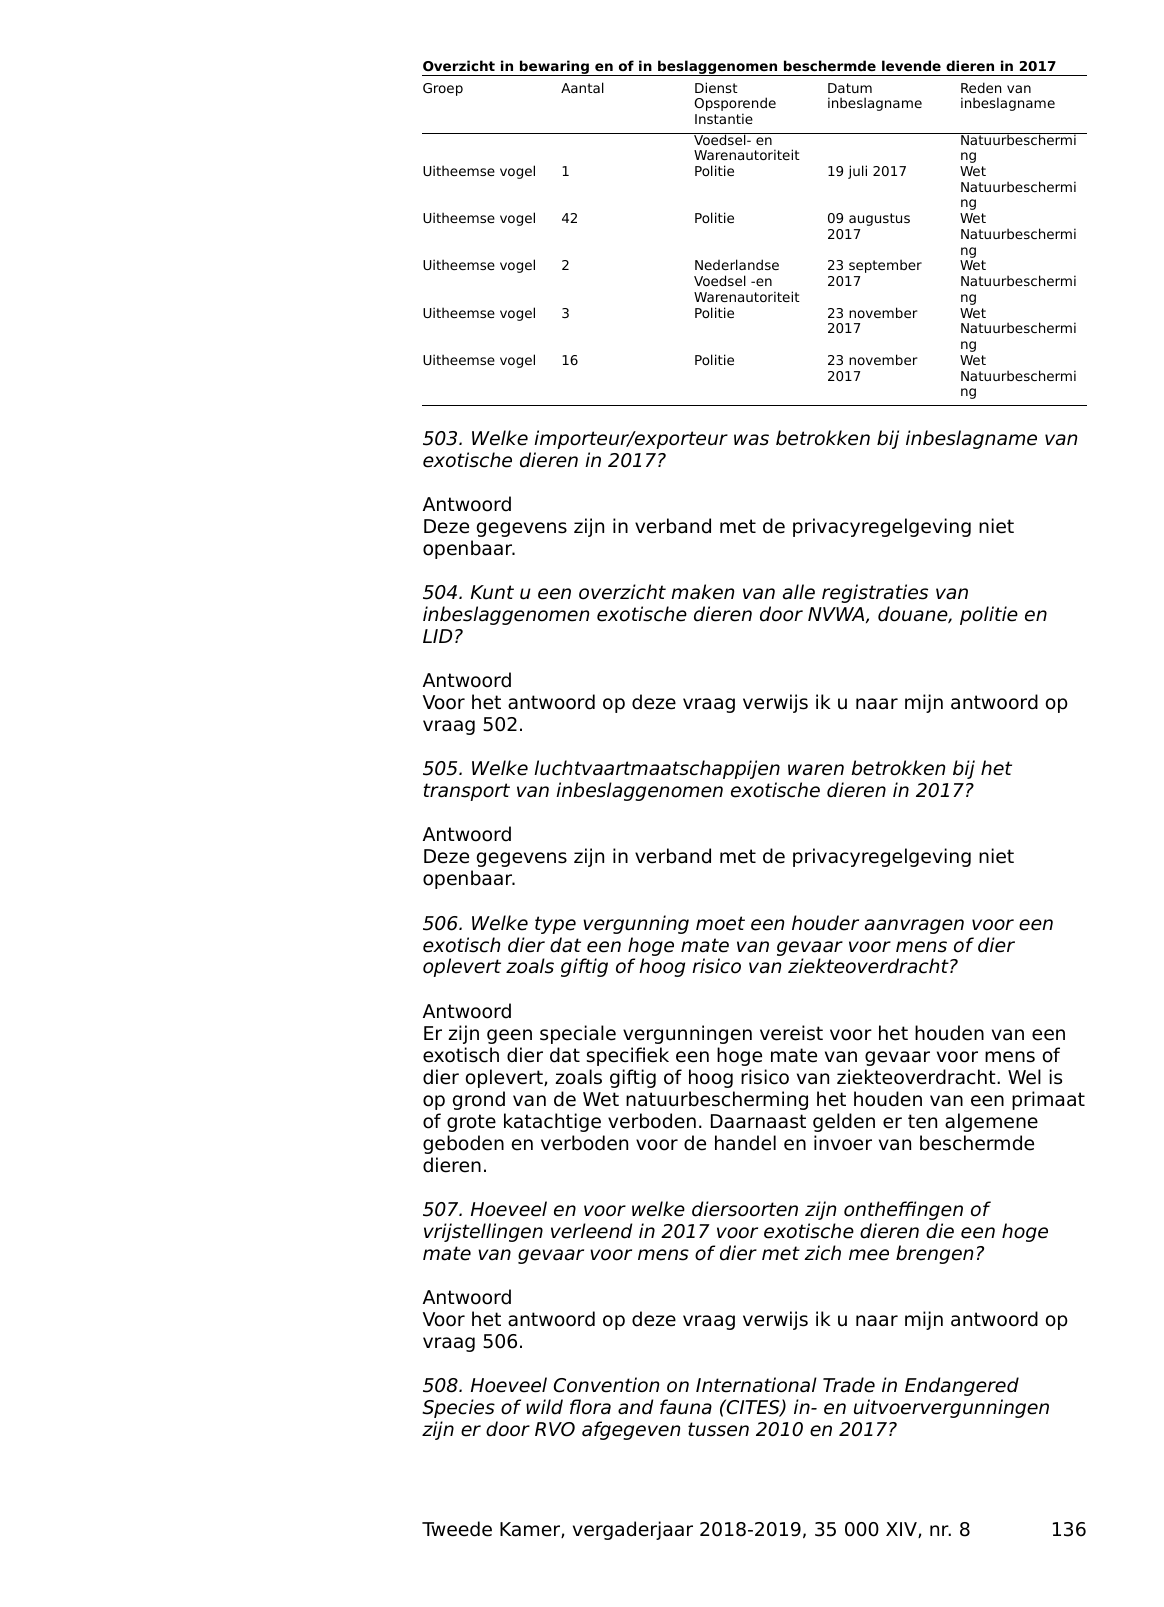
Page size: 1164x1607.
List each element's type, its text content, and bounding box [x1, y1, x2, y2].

table_cell Wet Natuurbescherming [954, 211, 1087, 258]
table_header Overzicht in bewaring en of in beslaggenomen beschermde levende dieren in 2017 [422, 59, 1087, 75]
table_cell Wet Natuurbescherming [954, 353, 1087, 404]
table_cell Politie [688, 353, 821, 404]
table_cell Dienst Opsporende Instantie [688, 76, 821, 132]
text Antwoord [422, 824, 1087, 846]
table_cell [555, 134, 688, 164]
table_cell 09 augustus 2017 [821, 211, 954, 258]
table_cell 2 [555, 258, 688, 305]
text Voor het antwoord op deze vraag verwijs ik u naar mijn antwoord op vraag 506. [422, 1309, 1087, 1353]
table_cell Nederlandse Voedsel -en Warenautoriteit [688, 258, 821, 305]
table_cell [422, 134, 555, 164]
table_cell Voedsel- en Warenautoriteit [688, 134, 821, 164]
table_cell [821, 134, 954, 164]
table_cell 23 september 2017 [821, 258, 954, 305]
table_cell Wet Natuurbescherming [954, 258, 1087, 305]
table_cell Uitheemse vogel [422, 164, 555, 211]
table_cell Uitheemse vogel [422, 211, 555, 258]
text Antwoord [422, 670, 1087, 692]
table_cell Politie [688, 164, 821, 211]
text Deze gegevens zijn in verband met de privacyregelgeving niet openbaar. [422, 846, 1087, 890]
table_cell 1 [555, 164, 688, 211]
text 503. Welke importeur/exporteur was betrokken bij inbeslagname van exotische dieren in 2017? [422, 428, 1087, 472]
table_cell 23 november 2017 [821, 353, 954, 404]
table_cell 42 [555, 211, 688, 258]
table_cell Wet Natuurbescherming [954, 164, 1087, 211]
text Voor het antwoord op deze vraag verwijs ik u naar mijn antwoord op vraag 502. [422, 692, 1087, 736]
table_cell Wet Natuurbescherming [954, 305, 1087, 353]
text Antwoord [422, 494, 1087, 516]
table_cell Uitheemse vogel [422, 258, 555, 305]
text Antwoord [422, 1287, 1087, 1309]
text 507. Hoeveel en voor welke diersoorten zijn ontheffingen of vrijstellingen verleend in 2017 voor exotische dieren die een hoge mate van gevaar voor mens of dier met zich mee brengen? [422, 1199, 1087, 1264]
text Antwoord [422, 1001, 1087, 1023]
table_cell 19 juli 2017 [821, 164, 954, 211]
table_cell Aantal [555, 76, 688, 132]
table_cell 3 [555, 305, 688, 353]
table_cell Reden van inbeslagname [954, 76, 1087, 132]
table_cell Politie [688, 211, 821, 258]
text 504. Kunt u een overzicht maken van alle registraties van inbeslaggenomen exotische dieren door NVWA, douane, politie en LID? [422, 582, 1087, 648]
table_cell Datum inbeslagname [821, 76, 954, 132]
text 505. Welke luchtvaartmaatschappijen waren betrokken bij het transport van inbeslaggenomen exotische dieren in 2017? [422, 758, 1087, 802]
table_cell 23 november 2017 [821, 305, 954, 353]
text 508. Hoeveel Convention on International Trade in Endangered Species of wild flora and fauna (CITES) in- en uitvoervergunningen zijn er door RVO afgegeven tussen 2010 en 2017? [422, 1375, 1087, 1441]
text Er zijn geen speciale vergunningen vereist voor het houden van een exotisch dier dat specifiek een hoge mate van gevaar voor mens of dier oplevert, zoals giftig of hoog risico van ziekteoverdracht. Wel is op grond van de Wet natuurbescherming het houden van een primaat of grote katachtige verboden. Daarnaast gelden er ten algemene geboden en verboden voor de handel en invoer van beschermde dieren. [422, 1023, 1087, 1176]
table_cell Politie [688, 305, 821, 353]
table_cell Uitheemse vogel [422, 353, 555, 404]
text Deze gegevens zijn in verband met de privacyregelgeving niet openbaar. [422, 516, 1087, 560]
text 506. Welke type vergunning moet een houder aanvragen voor een exotisch dier dat een hoge mate van gevaar voor mens of dier oplevert zoals giftig of hoog risico van ziekteoverdracht? [422, 912, 1087, 978]
table_cell Groep [422, 76, 555, 132]
table_cell Natuurbescherming [954, 134, 1087, 164]
table_cell Uitheemse vogel [422, 305, 555, 353]
table_cell 16 [555, 353, 688, 404]
